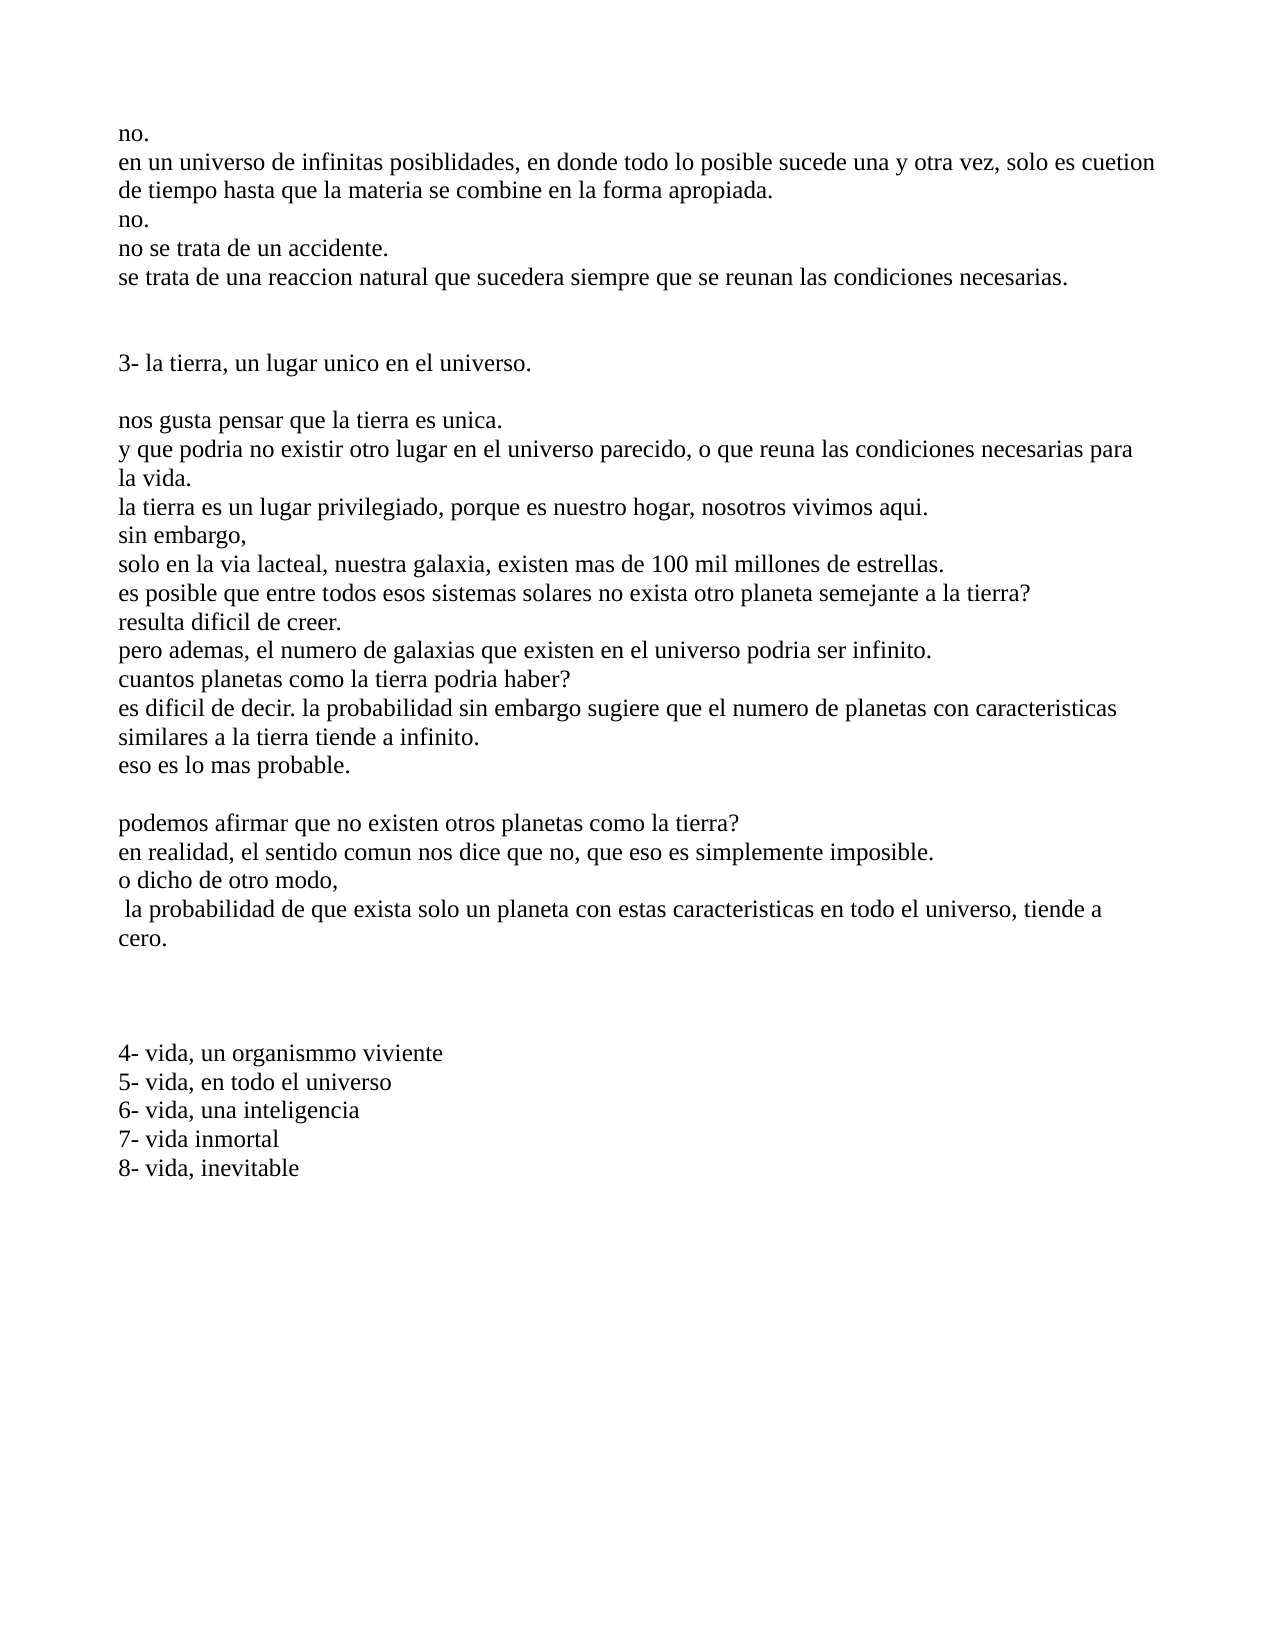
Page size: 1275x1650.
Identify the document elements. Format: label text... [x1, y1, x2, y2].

text en un universo de infinitas posiblidades, en donde todo lo posible sucede una y otra vez, solo es cuetion de tiempo hasta que la materia se combine en la forma apropiada. [118, 147, 1157, 204]
text es posible que entre todos esos sistemas solares no exista otro planeta semejante a la tierra? [118, 578, 1157, 607]
text y que podria no existir otro lugar en el universo parecido, o que reuna las condiciones necesarias para la vida. [118, 434, 1157, 492]
text solo en la via lacteal, nuestra galaxia, existen mas de 100 mil millones de estrellas. [118, 549, 1157, 578]
text 5- vida, en todo el universo [118, 1067, 1157, 1096]
text no se trata de un accidente. [118, 233, 1157, 262]
text 4- vida, un organismmo viviente [118, 1038, 1157, 1067]
text se trata de una reaccion natural que sucedera siempre que se reunan las condiciones necesarias. [118, 262, 1157, 291]
text la tierra es un lugar privilegiado, porque es nuestro hogar, nosotros vivimos aqui. [118, 492, 1157, 521]
text podemos afirmar que no existen otros planetas como la tierra? [118, 808, 1157, 837]
text sin embargo, [118, 521, 1157, 549]
text 8- vida, inevitable [118, 1153, 1157, 1182]
text 6- vida, una inteligencia [118, 1096, 1157, 1124]
text es dificil de decir. la probabilidad sin embargo sugiere que el numero de planetas con caracteristicas similares a la tierra tiende a infinito. [118, 693, 1157, 751]
text pero ademas, el numero de galaxias que existen en el universo podria ser infinito. [118, 636, 1157, 664]
text no. [118, 118, 1157, 147]
text resulta dificil de creer. [118, 607, 1157, 636]
text cuantos planetas como la tierra podria haber? [118, 664, 1157, 693]
text nos gusta pensar que la tierra es unica. [118, 406, 1157, 434]
text 7- vida inmortal [118, 1124, 1157, 1153]
text eso es lo mas probable. [118, 751, 1157, 779]
text no. [118, 204, 1157, 233]
text 3- la tierra, un lugar unico en el universo. [118, 348, 1157, 377]
text la probabilidad de que exista solo un planeta con estas caracteristicas en todo el universo, tiende a cero. [118, 894, 1157, 952]
text o dicho de otro modo, [118, 866, 1157, 894]
text en realidad, el sentido comun nos dice que no, que eso es simplemente imposible. [118, 837, 1157, 866]
